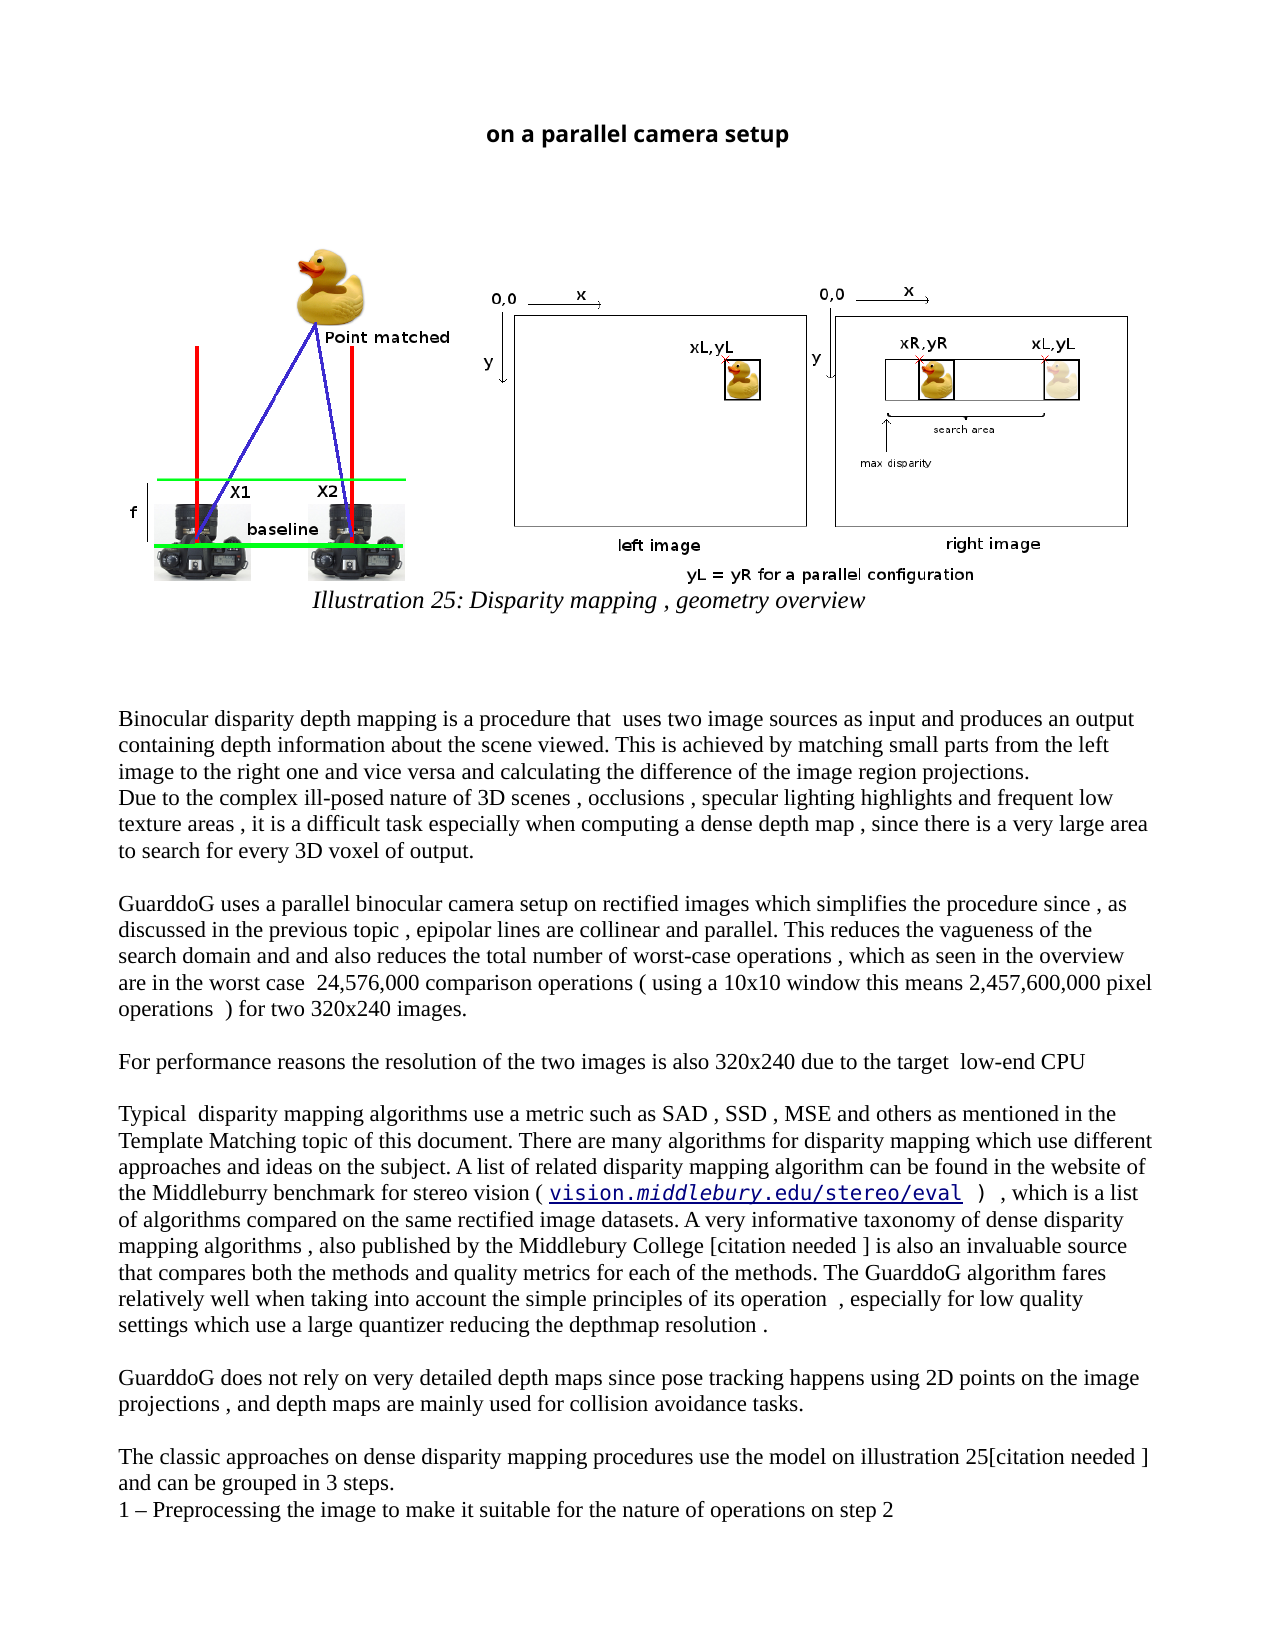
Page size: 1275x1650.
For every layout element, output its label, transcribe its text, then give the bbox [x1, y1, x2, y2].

text The classic approaches on dense disparity mapping procedures use the model on illustration 25[citation needed ] and can be grouped in 3 steps. [118, 1443, 1157, 1496]
text GuarddoG does not rely on very detailed depth maps since pose tracking happens using 2D points on the image projections , and depth maps are mainly used for collision avoidance tasks. [118, 1364, 1157, 1417]
text Binocular disparity depth mapping is a procedure that uses two image sources as input and produces an output containing depth information about the scene viewed. This is achieved by matching small parts from the left image to the right one and vice versa and calculating the difference of the image region projections. [118, 705, 1157, 784]
text Illustration 25: [81, 586, 469, 614]
text 1 – Preprocessing the image to make it suitable for the nature of operations on step 2 [118, 1496, 1157, 1522]
picture [81, 232, 1163, 586]
text Typical disparity mapping algorithms use a metric such as SAD , SSD , MSE and others as mentioned in the Template Matching topic of this document. There are many algorithms for disparity mapping which use different approaches and ideas on the subject. A list of related disparity mapping algorithm can be found in the website of the Middleburry benchmark for stereo vision ( vision.middlebury.edu/stereo/eval ) , which is a list of algorithms compared on the same rectified image datasets. A very informative taxonomy of dense disparity mapping algorithms , also published by the Middlebury College [citation needed ] is also an invaluable source that compares both the methods and quality metrics for each of the methods. The GuarddoG algorithm fares relatively well when taking into account the simple principles of its operation , especially for low quality settings which use a large quantizer reducing the depthmap resolution . [118, 1100, 1157, 1338]
text GuarddoG uses a parallel binocular camera setup on rectified images which simplifies the procedure since , as discussed in the previous topic , epipolar lines are collinear and parallel. This reduces the vagueness of the search domain and and also reduces the total number of worst-case operations , which as seen in the overview are in the worst case 24,576,000 comparison operations ( using a 10x10 window this means 2,457,600,000 pixel operations ) for two 320x240 images. [118, 889, 1157, 1021]
text Disparity mapping , geometry overview [469, 586, 1163, 614]
text For performance reasons the resolution of the two images is also 320x240 due to the target low-end CPU [118, 1048, 1157, 1074]
text on a parallel camera setup [118, 118, 1157, 149]
text Due to the complex ill-posed nature of 3D scenes , occlusions , specular lighting highlights and frequent low texture areas , it is a difficult task especially when computing a dense depth map , since there is a very large area to search for every 3D voxel of output. [118, 784, 1157, 863]
